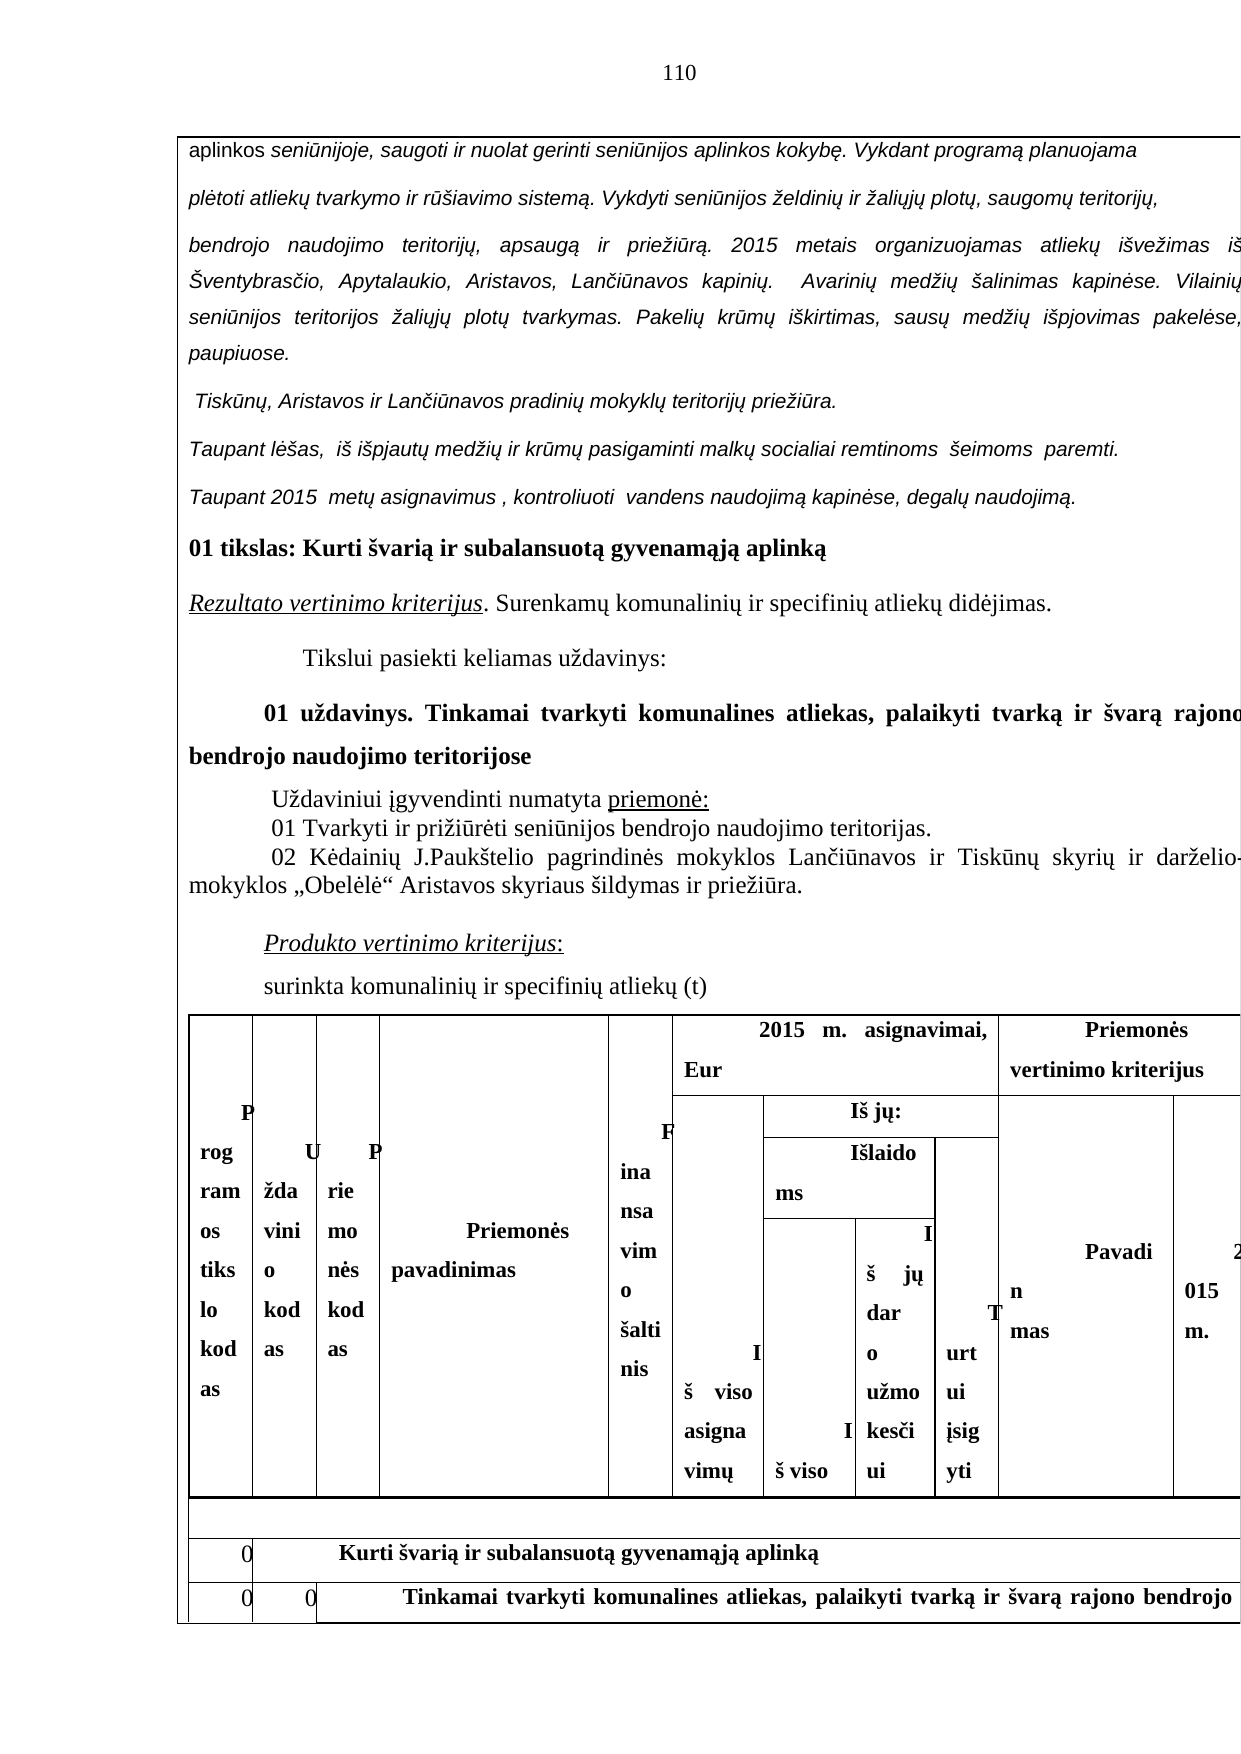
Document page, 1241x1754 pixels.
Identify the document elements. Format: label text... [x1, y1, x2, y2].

table_cell 0 [189, 1583, 252, 1622]
table_cell Tinkamai tvarkyti komunalines atliekas, palaikyti tvarką ir švarą rajono bendrojo [317, 1583, 1240, 1622]
table_header Programos tikslo kodas [190, 1016, 252, 1496]
table_cell Turtui įsigyti [936, 1138, 998, 1496]
table_cell 0 [189, 1539, 252, 1582]
table_cell Išlaidoms [764, 1138, 934, 1218]
table_header Priemonės vertinimo kriterijus [999, 1016, 1240, 1095]
table_header Priemonės kodas [317, 1016, 379, 1496]
table_cell 2015 m. [1174, 1096, 1240, 1496]
table_cell Iš viso [764, 1219, 855, 1496]
table_header Finansavimo šaltinis [609, 1016, 672, 1496]
table_cell Iš jų dar o užmokesčiui [856, 1219, 934, 1496]
table_header 2015 m. asignavimai, Eur [673, 1016, 998, 1095]
table_cell Pavadin mas [999, 1096, 1173, 1496]
table_header Priemonės pavadinimas [380, 1016, 608, 1496]
table_cell Iš viso asignavimų [673, 1096, 763, 1496]
table_cell Iš jų: [764, 1096, 998, 1137]
table_header Uždavinio kodas [253, 1016, 316, 1496]
table_cell Kurti švarią ir subalansuotą gyvenamąją aplinką [253, 1539, 1240, 1582]
table_cell [189, 1499, 1240, 1538]
table_cell Tikslų įgyvendinimo aprašymas: Šia programa siekiama darnaus vystymosi ir sveikos, bei švarios aplinkos seniūnijoje, saugoti ir nuolat gerinti seniūnijos aplinkos kokybę. Vykdant programą planuojama plėtoti atliekų tvarkymo ir rūšiavimo sistemą. Vykdyti seniūnijos želdinių ir žaliųjų plotų, saugomų teritorijų, bendrojo naudojimo teritorijų, apsaugą ir priežiūrą. 2015 metais organizuojamas atliekų išvežimas iš Šventybrasčio, Apytalaukio, Aristavos, Lančiūnavos kapinių. Avarinių medžių šalinimas kapinėse. Vilainių seniūnijos teritorijos žaliųjų plotų tvarkymas. Pakelių krūmų iškirtimas, sausų medžių išpjovimas pakelėse, paupiuose. Tiskūnų, Aristavos ir Lančiūnavos pradinių mokyklų teritorijų priežiūra. Taupant lėšas, iš išpjautų medžių ir krūmų pasigaminti malkų socialiai remtinoms šeimoms paremti. Taupant 2015 metų asignavimus , kontroliuoti vandens naudojimą kapinėse, degalų naudojimą. 01 tikslas: Kurti švarią ir subalansuotą gyvenamąją aplinką Rezultato vertinimo kriterijus. Surenkamų komunalinių ir specifinių atliekų didėjimas. Tikslui pasiekti keliamas uždavinys: 01 uždavinys. Tinkamai tvarkyti komunalines atliekas, palaikyti tvarką ir švarą rajono bendrojo naudojimo teritorijose Uždaviniui įgyvendinti numatyta priemonė: 01 Tvarkyti ir prižiūrėti seniūnijos bendrojo naudojimo teritorijas. 02 Kėdainių J.Paukštelio pagrindinės mokyklos Lančiūnavos ir Tiskūnų skyrių ir darželio-mokyklos „Obelėlė“ Aristavos skyriaus šildymas ir priežiūra. Produkto vertinimo kriterijus: surinkta komunalinių ir specifinių atliekų (t) [178, 138, 1240, 1623]
table_cell 0 [253, 1583, 316, 1622]
